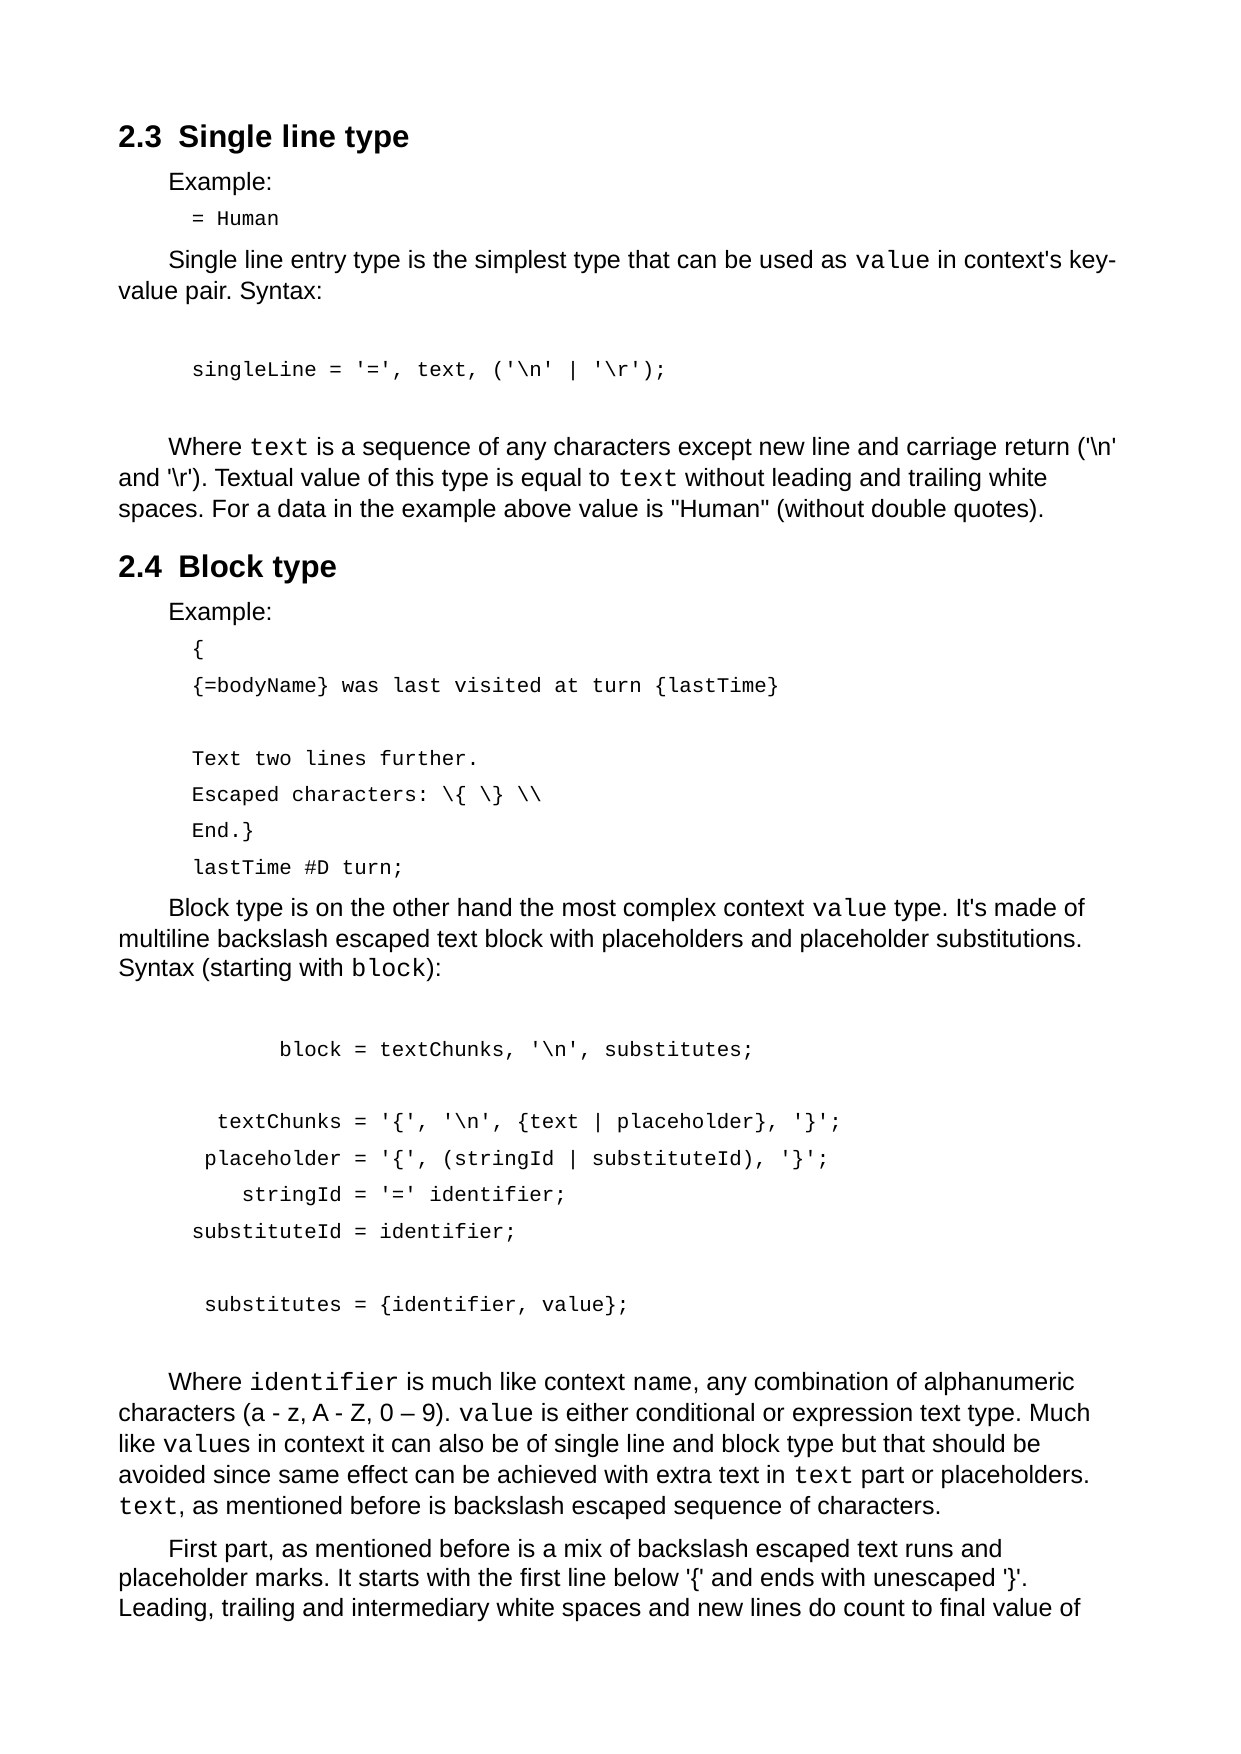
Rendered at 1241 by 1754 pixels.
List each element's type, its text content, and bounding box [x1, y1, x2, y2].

text placeholder = '{', (stringId | substituteId), '}'; [192, 1148, 1122, 1172]
text substituteId = identifier; [192, 1221, 1122, 1245]
text Where identifier is much like context name, any combination of alphanumeric characters (a - z, A - Z, 0 – 9). value is either conditional or expression text type. Much like values in context it can also be of single line and block type but that should be avoided since same effect can be achieved with extra text in text part or placeholders. text, as mentioned before is backslash escaped sequence of characters. [118, 1367, 1122, 1522]
text substitutes = {identifier, value}; [192, 1294, 1122, 1318]
text textChunks = '{', '\n', {text | placeholder}, '}'; [192, 1111, 1122, 1135]
text Escaped characters: \{ \} \\ [192, 784, 1122, 808]
text Example: [118, 596, 1122, 626]
text { [192, 638, 1122, 662]
text lastTime #D turn; [192, 857, 1122, 881]
text First part, as mentioned before is a mix of backslash escaped text runs and placeholder marks. It starts with the first line below '{' and ends with unescaped '}'. Leading, trailing and intermediary white spaces and new lines do count to final value of [118, 1534, 1122, 1621]
text End.} [192, 820, 1122, 844]
text Block type is on the other hand the most complex context value type. It's made of multiline backslash escaped text block with placeholders and placeholder substitutions. Syntax (starting with block): [118, 893, 1122, 984]
text Text two lines further. [192, 747, 1122, 771]
text stringId = '=' identifier; [192, 1184, 1122, 1208]
text Where text is a sequence of any characters except new line and carriage return ('\n' and '\r'). Textual value of this type is equal to text without leading and trailing white spaces. For a data in the example above value is "Human" (without double quotes). [118, 432, 1122, 523]
text Single line entry type is the simplest type that can be used as value in context's key-value pair. Syntax: [118, 245, 1122, 305]
text {=bodyName} was last visited at turn {lastTime} [192, 674, 1122, 698]
subtitle Single line type [118, 118, 1122, 154]
text singleLine = '=', text, ('\n' | '\r'); [192, 359, 1122, 383]
text Example: [118, 167, 1122, 196]
text block = textChunks, '\n', substitutes; [192, 1038, 1122, 1062]
text = Human [192, 208, 1122, 232]
subtitle Block type [118, 548, 1122, 584]
